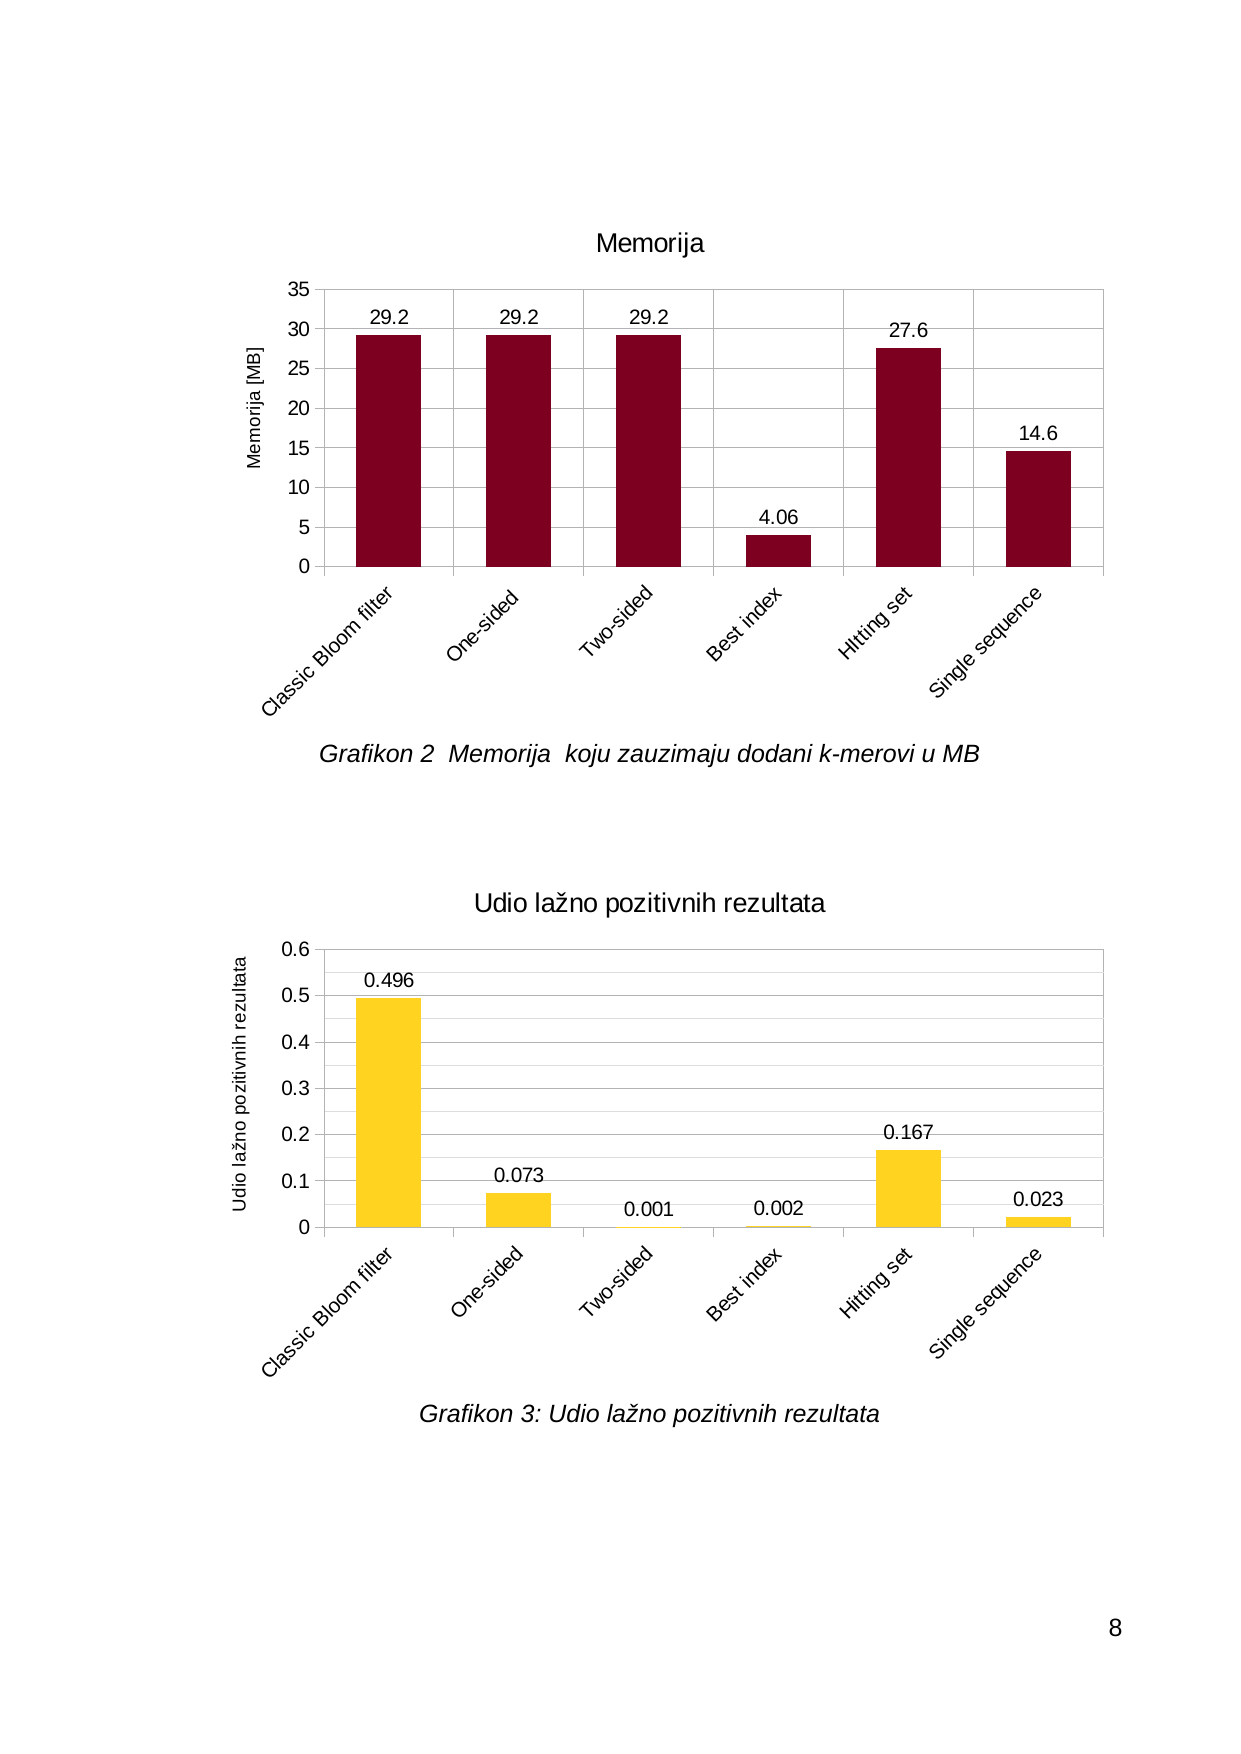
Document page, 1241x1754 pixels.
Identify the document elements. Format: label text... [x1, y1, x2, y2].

text Grafikon 3: Udio lažno pozitivnih rezultata [177, 863, 1122, 1428]
text Grafikon 2 Memorija koju zauzimaju dodani k-merovi u MB [177, 202, 1122, 768]
